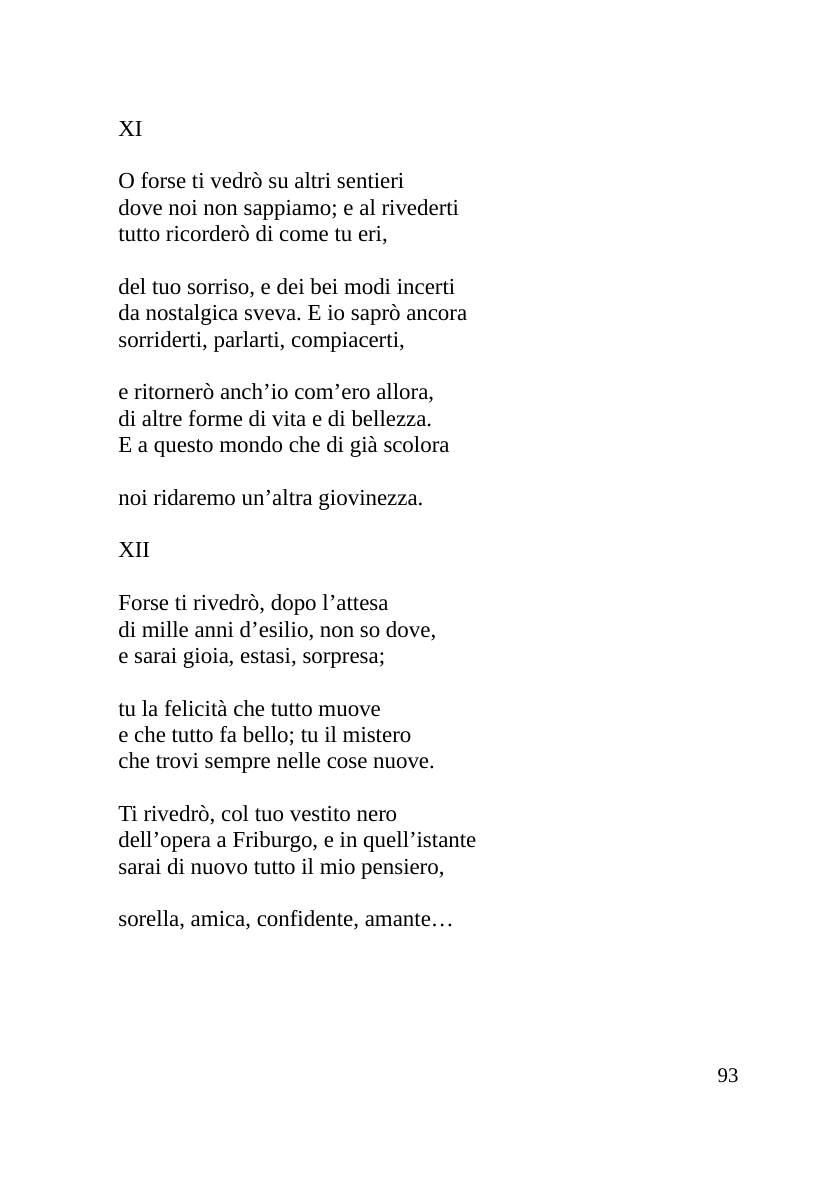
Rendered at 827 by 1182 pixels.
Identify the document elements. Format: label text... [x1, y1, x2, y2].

text dove noi non sappiamo; e al rivederti [118, 194, 738, 220]
text e ritornerò anch’io com’ero allora, [118, 378, 738, 405]
text di mille anni d’esilio, non so dove, [118, 616, 738, 642]
text tu la felicità che tutto muove [118, 695, 738, 721]
text del tuo sorriso, e dei bei modi incerti [118, 273, 738, 299]
text XII [118, 537, 738, 563]
text Forse ti rivedrò, dopo l’attesa [118, 589, 738, 616]
text di altre forme di vita e di bellezza. [118, 405, 738, 431]
text Ti rivedrò, col tuo vestito nero [118, 800, 738, 826]
text e sarai gioia, estasi, sorpresa; [118, 642, 738, 668]
text da nostalgica sveva. E io saprò ancora [118, 299, 738, 326]
text che trovi sempre nelle cose nuove. [118, 747, 738, 774]
text tutto ricorderò di come tu eri, [118, 220, 738, 247]
text sorella, amica, confidente, amante… [118, 906, 738, 932]
text sorriderti, parlarti, compiacerti, [118, 326, 738, 352]
text E a questo mondo che di già scolora [118, 431, 738, 457]
text noi ridaremo un’altra giovinezza. [118, 484, 738, 510]
text XI [118, 115, 738, 141]
text sarai di nuovo tutto il mio pensiero, [118, 853, 738, 879]
text e che tutto fa bello; tu il mistero [118, 721, 738, 747]
text dell’opera a Friburgo, e in quell’istante [118, 826, 738, 853]
text O forse ti vedrò su altri sentieri [118, 168, 738, 194]
